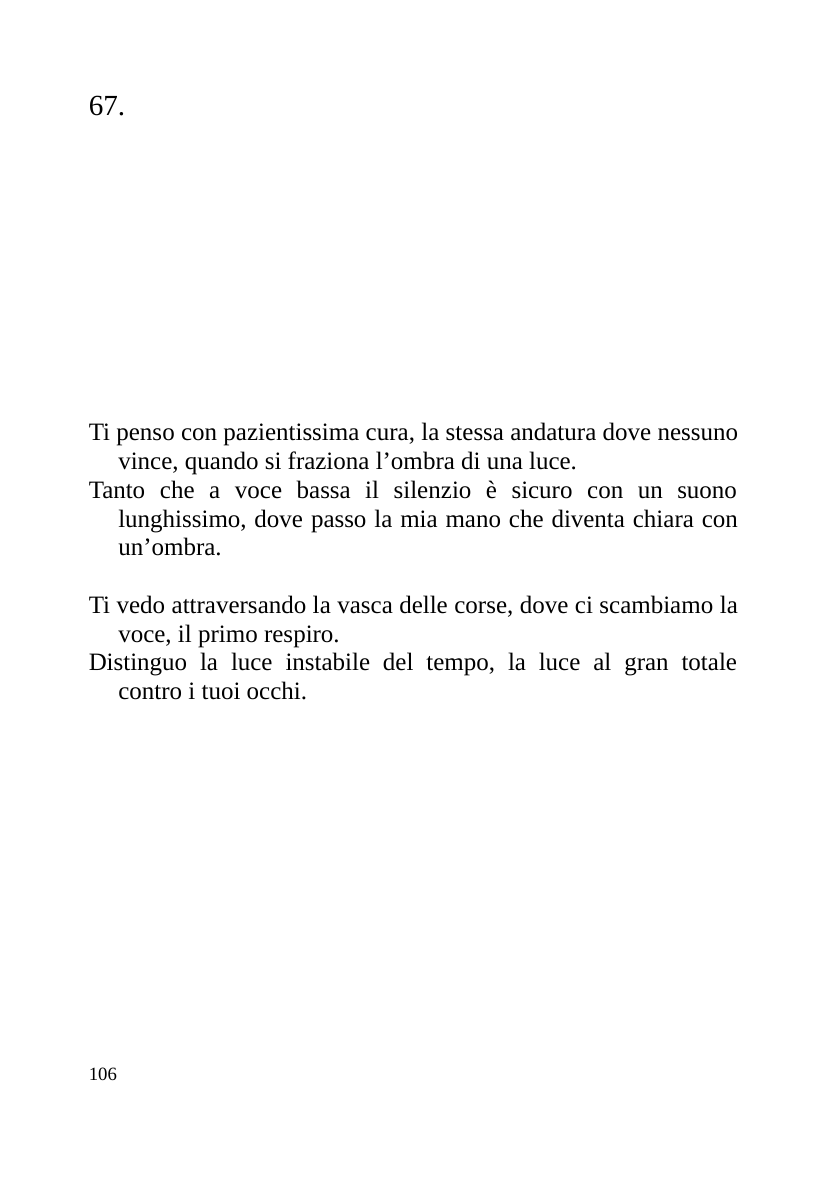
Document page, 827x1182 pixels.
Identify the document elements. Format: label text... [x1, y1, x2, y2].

text Ti penso con pazientissima cura, la stessa andatura dove nessuno vince, quando si fraziona l’ombra di una luce. [88, 417, 738, 475]
subtitle 67. [88, 88, 738, 122]
text Ti vedo attraversando la vasca delle corse, dove ci scambiamo la voce, il primo respiro. [88, 590, 738, 647]
text Tanto che a voce bassa il silenzio è sicuro con un suono lunghissimo, dove passo la mia mano che diventa chiara con un’ombra. [88, 475, 738, 561]
text Distinguo la luce instabile del tempo, la luce al gran totale contro i tuoi occhi. [88, 647, 738, 705]
